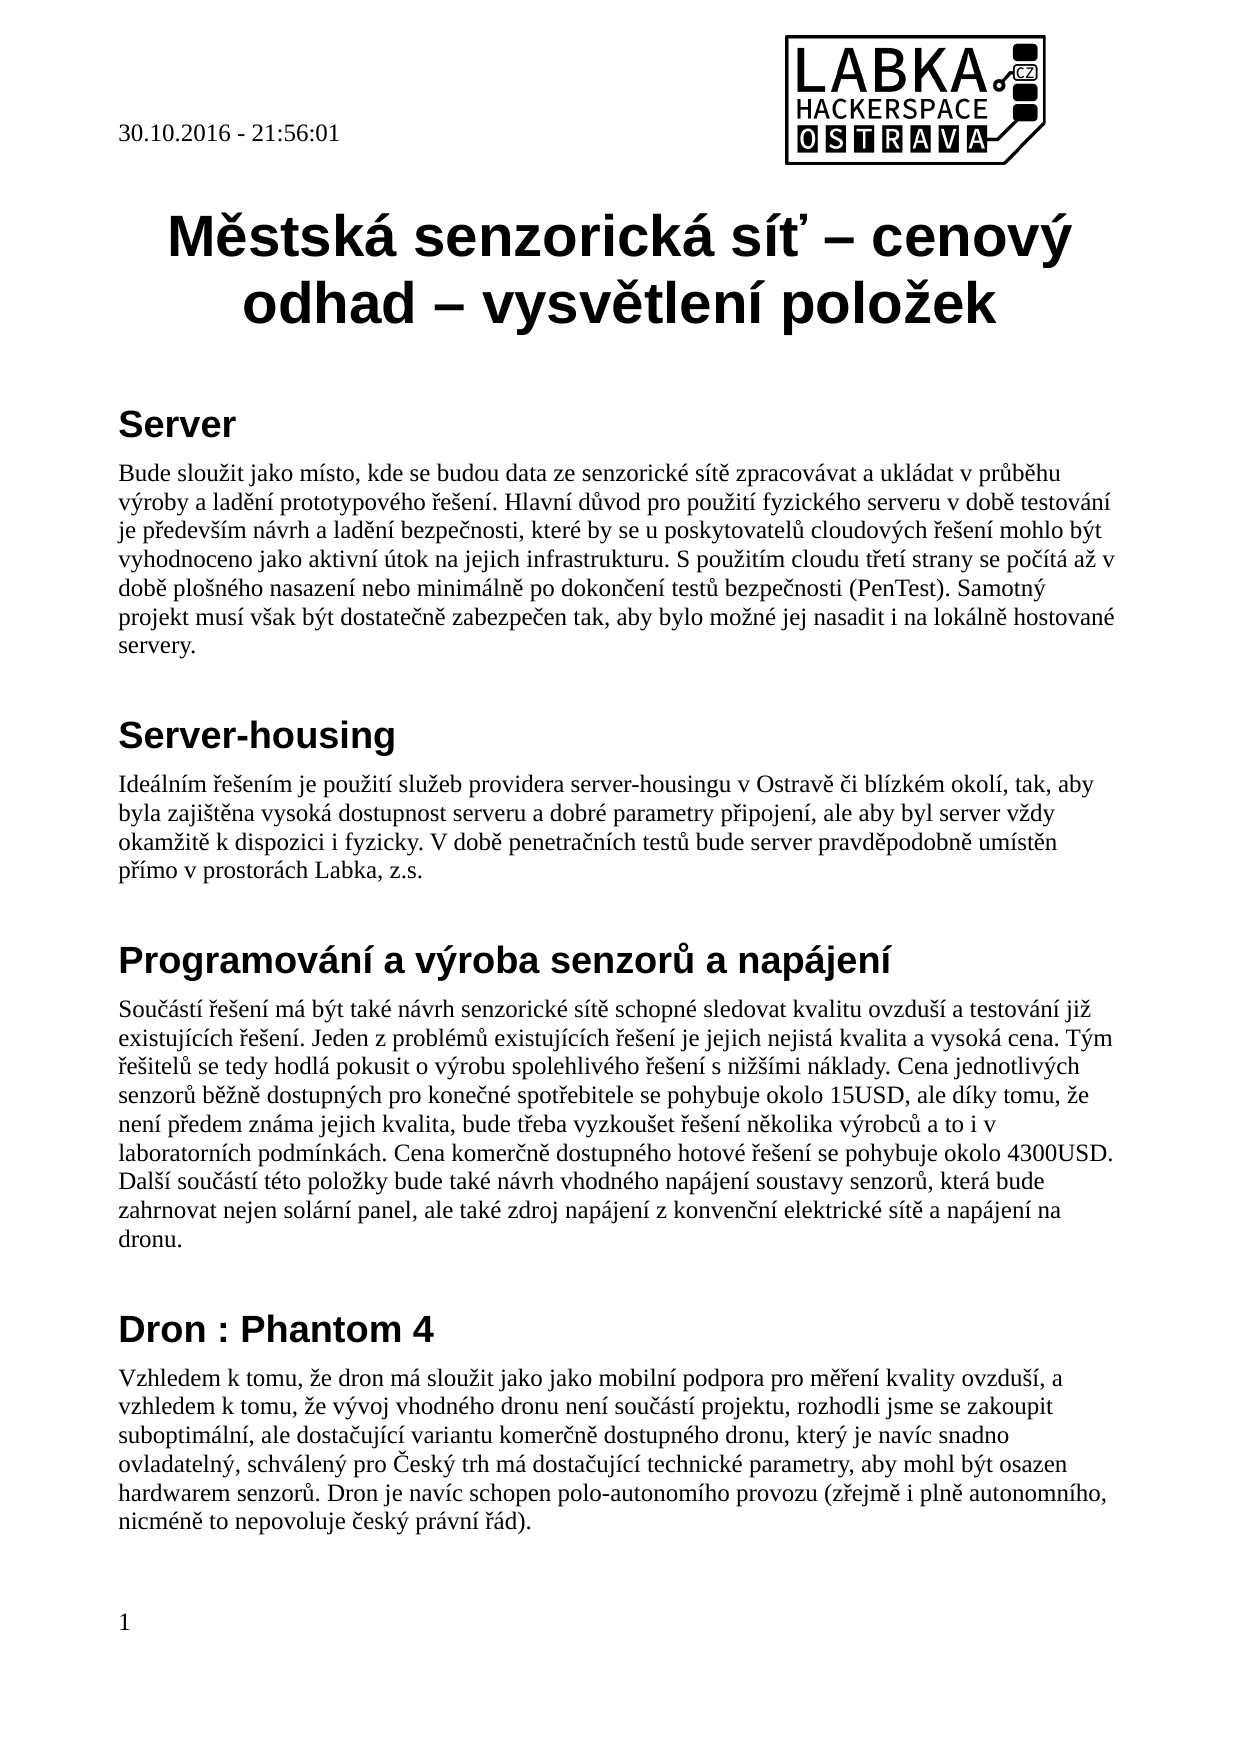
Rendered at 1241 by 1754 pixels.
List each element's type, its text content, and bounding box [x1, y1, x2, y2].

picture [785, 35, 1046, 165]
title Městská senzorická síť – cenový odhad – vysvětlení položek [118, 201, 1122, 336]
text Bude sloužit jako místo, kde se budou data ze senzorické sítě zpracovávat a ukládat v průběhu výroby a ladění prototypového řešení. Hlavní důvod pro použití fyzického serveru v době testování je především návrh a ladění bezpečnosti, které by se u poskytovatelů cloudových řešení mohlo být vyhodnoceno jako aktivní útok na jejich infrastrukturu. S použitím cloudu třetí strany se počítá až v době plošného nasazení nebo minimálně po dokončení testů bezpečnosti (PenTest). Samotný projekt musí však být dostatečně zabezpečen tak, aby bylo možné jej nasadit i na lokálně hostované servery. [118, 458, 1122, 659]
text Vzhledem k tomu, že dron má sloužit jako jako mobilní podpora pro měření kvality ovzduší, a vzhledem k tomu, že vývoj vhodného dronu není součástí projektu, rozhodli jsme se zakoupit suboptimální, ale dostačující variantu komerčně dostupného dronu, který je navíc snadno ovladatelný, schválený pro Český trh má dostačující technické parametry, aby mohl být osazen hardwarem senzorů. Dron je navíc schopen polo-autonomího provozu (zřejmě i plně autonomního, nicméně to nepovoluje český právní řád). [118, 1363, 1122, 1535]
text Součástí řešení má být také návrh senzorické sítě schopné sledovat kvalitu ovzduší a testování již existujících řešení. Jeden z problémů existujících řešení je jejich nejistá kvalita a vysoká cena. Tým řešitelů se tedy hodlá pokusit o výrobu spolehlivého řešení s nižšími náklady. Cena jednotlivých senzorů běžně dostupných pro konečné spotřebitele se pohybuje okolo 15USD, ale díky tomu, že není předem známa jejich kvalita, bude třeba vyzkoušet řešení několika výrobců a to i v laboratorních podmínkách. Cena komerčně dostupného hotové řešení se pohybuje okolo 4300USD. [118, 994, 1122, 1166]
subtitle Programování a výroba senzorů a napájení [118, 938, 1122, 981]
text Ideálním řešením je použití služeb providera server-housingu v Ostravě či blízkém okolí, tak, aby byla zajištěna vysoká dostupnost serveru a dobré parametry připojení, ale aby byl server vždy okamžitě k dispozici i fyzicky. V době penetračních testů bude server pravděpodobně umístěn přímo v prostorách Labka, z.s. [118, 769, 1122, 884]
text Další součástí této položky bude také návrh vhodného napájení soustavy senzorů, která bude zahrnovat nejen solární panel, ale také zdroj napájení z konvenční elektrické sítě a napájení na dronu. [118, 1166, 1122, 1253]
subtitle Server [118, 402, 1122, 445]
subtitle Dron : Phantom 4 [118, 1306, 1122, 1350]
subtitle Server-housing [118, 713, 1122, 757]
